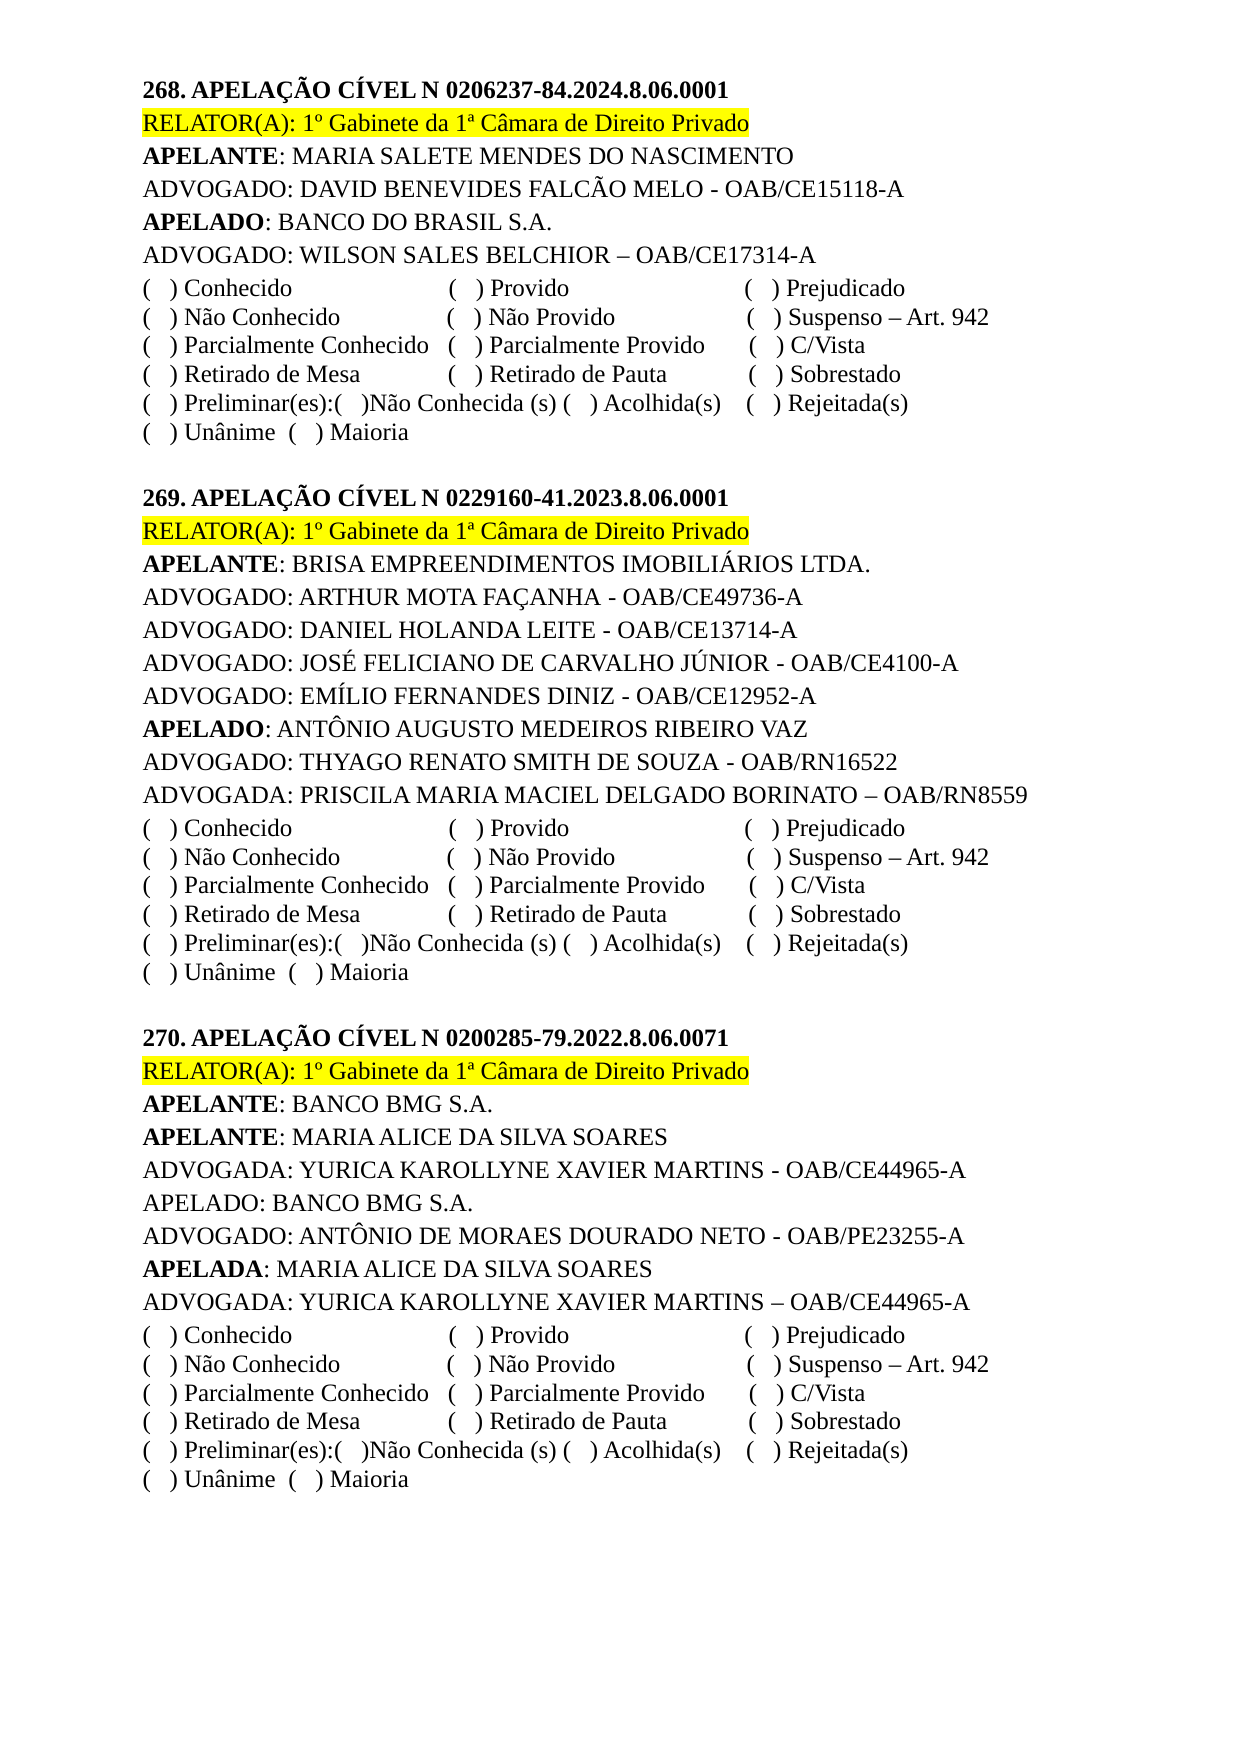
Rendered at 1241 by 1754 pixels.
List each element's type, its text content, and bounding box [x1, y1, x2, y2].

text ( ) Conhecido ( ) Provido ( ) Prejudicado [142, 273, 1141, 302]
text ( ) Retirado de Mesa ( ) Retirado de Pauta ( ) Sobrestado [142, 899, 1158, 928]
text ( ) Preliminar(es):( )Não Conhecida (s) ( ) Acolhida(s) ( ) Rejeitada(s) [142, 928, 1158, 957]
text ( ) Conhecido ( ) Provido ( ) Prejudicado [142, 813, 1141, 842]
text ( ) Preliminar(es):( )Não Conhecida (s) ( ) Acolhida(s) ( ) Rejeitada(s) [142, 388, 1158, 417]
text 268. APELAÇÃO CÍVEL N 0206237-84.2024.8.06.0001 RELATOR(A): 1º Gabinete da 1ª Câmara de Direito Privado APELANTE: MARIA SALETE MENDES DO NASCIMENTO ADVOGADO: DAVID BENEVIDES FALCÃO MELO - OAB/CE15118-A APELADO: BANCO DO BRASIL S.A. ADVOGADO: WILSON SALES BELCHIOR – OAB/CE17314-A [142, 75, 1141, 269]
text ( ) Unânime ( ) Maioria [142, 1464, 1141, 1559]
text ( ) Unânime ( ) Maioria 270. APELAÇÃO CÍVEL N 0200285-79.2022.8.06.0071 RELATOR(A): 1º Gabinete da 1ª Câmara de Direito Privado APELANTE: BANCO BMG S.A. APELANTE: MARIA ALICE DA SILVA SOARES ADVOGADA: YURICA KAROLLYNE XAVIER MARTINS - OAB/CE44965-A APELADO: BANCO BMG S.A. ADVOGADO: ANTÔNIO DE MORAES DOURADO NETO - OAB/PE23255-A APELADA: MARIA ALICE DA SILVA SOARES ADVOGADA: YURICA KAROLLYNE XAVIER MARTINS – OAB/CE44965-A [142, 957, 1141, 1316]
text ( ) Parcialmente Conhecido ( ) Parcialmente Provido ( ) C/Vista [142, 1378, 1158, 1406]
text ( ) Parcialmente Conhecido ( ) Parcialmente Provido ( ) C/Vista [142, 331, 1158, 359]
text ( ) Preliminar(es):( )Não Conhecida (s) ( ) Acolhida(s) ( ) Rejeitada(s) [142, 1435, 1158, 1464]
text ( ) Não Conhecido ( ) Não Provido ( ) Suspenso – Art. 942 [142, 1349, 1158, 1378]
text ( ) Conhecido ( ) Provido ( ) Prejudicado [142, 1320, 1141, 1349]
text ( ) Retirado de Mesa ( ) Retirado de Pauta ( ) Sobrestado [142, 359, 1158, 388]
text ( ) Não Conhecido ( ) Não Provido ( ) Suspenso – Art. 942 [142, 842, 1158, 871]
text ( ) Parcialmente Conhecido ( ) Parcialmente Provido ( ) C/Vista [142, 871, 1158, 899]
text ( ) Retirado de Mesa ( ) Retirado de Pauta ( ) Sobrestado [142, 1406, 1158, 1435]
text ( ) Não Conhecido ( ) Não Provido ( ) Suspenso – Art. 942 [142, 302, 1158, 331]
text ( ) Unânime ( ) Maioria 269. APELAÇÃO CÍVEL N 0229160-41.2023.8.06.0001 RELATOR(A): 1º Gabinete da 1ª Câmara de Direito Privado APELANTE: BRISA EMPREENDIMENTOS IMOBILIÁRIOS LTDA. ADVOGADO: ARTHUR MOTA FAÇANHA - OAB/CE49736-A ADVOGADO: DANIEL HOLANDA LEITE - OAB/CE13714-A ADVOGADO: JOSÉ FELICIANO DE CARVALHO JÚNIOR - OAB/CE4100-A ADVOGADO: EMÍLIO FERNANDES DINIZ - OAB/CE12952-A APELADO: ANTÔNIO AUGUSTO MEDEIROS RIBEIRO VAZ ADVOGADO: THYAGO RENATO SMITH DE SOUZA - OAB/RN16522 ADVOGADA: PRISCILA MARIA MACIEL DELGADO BORINATO – OAB/RN8559 [142, 417, 1141, 809]
